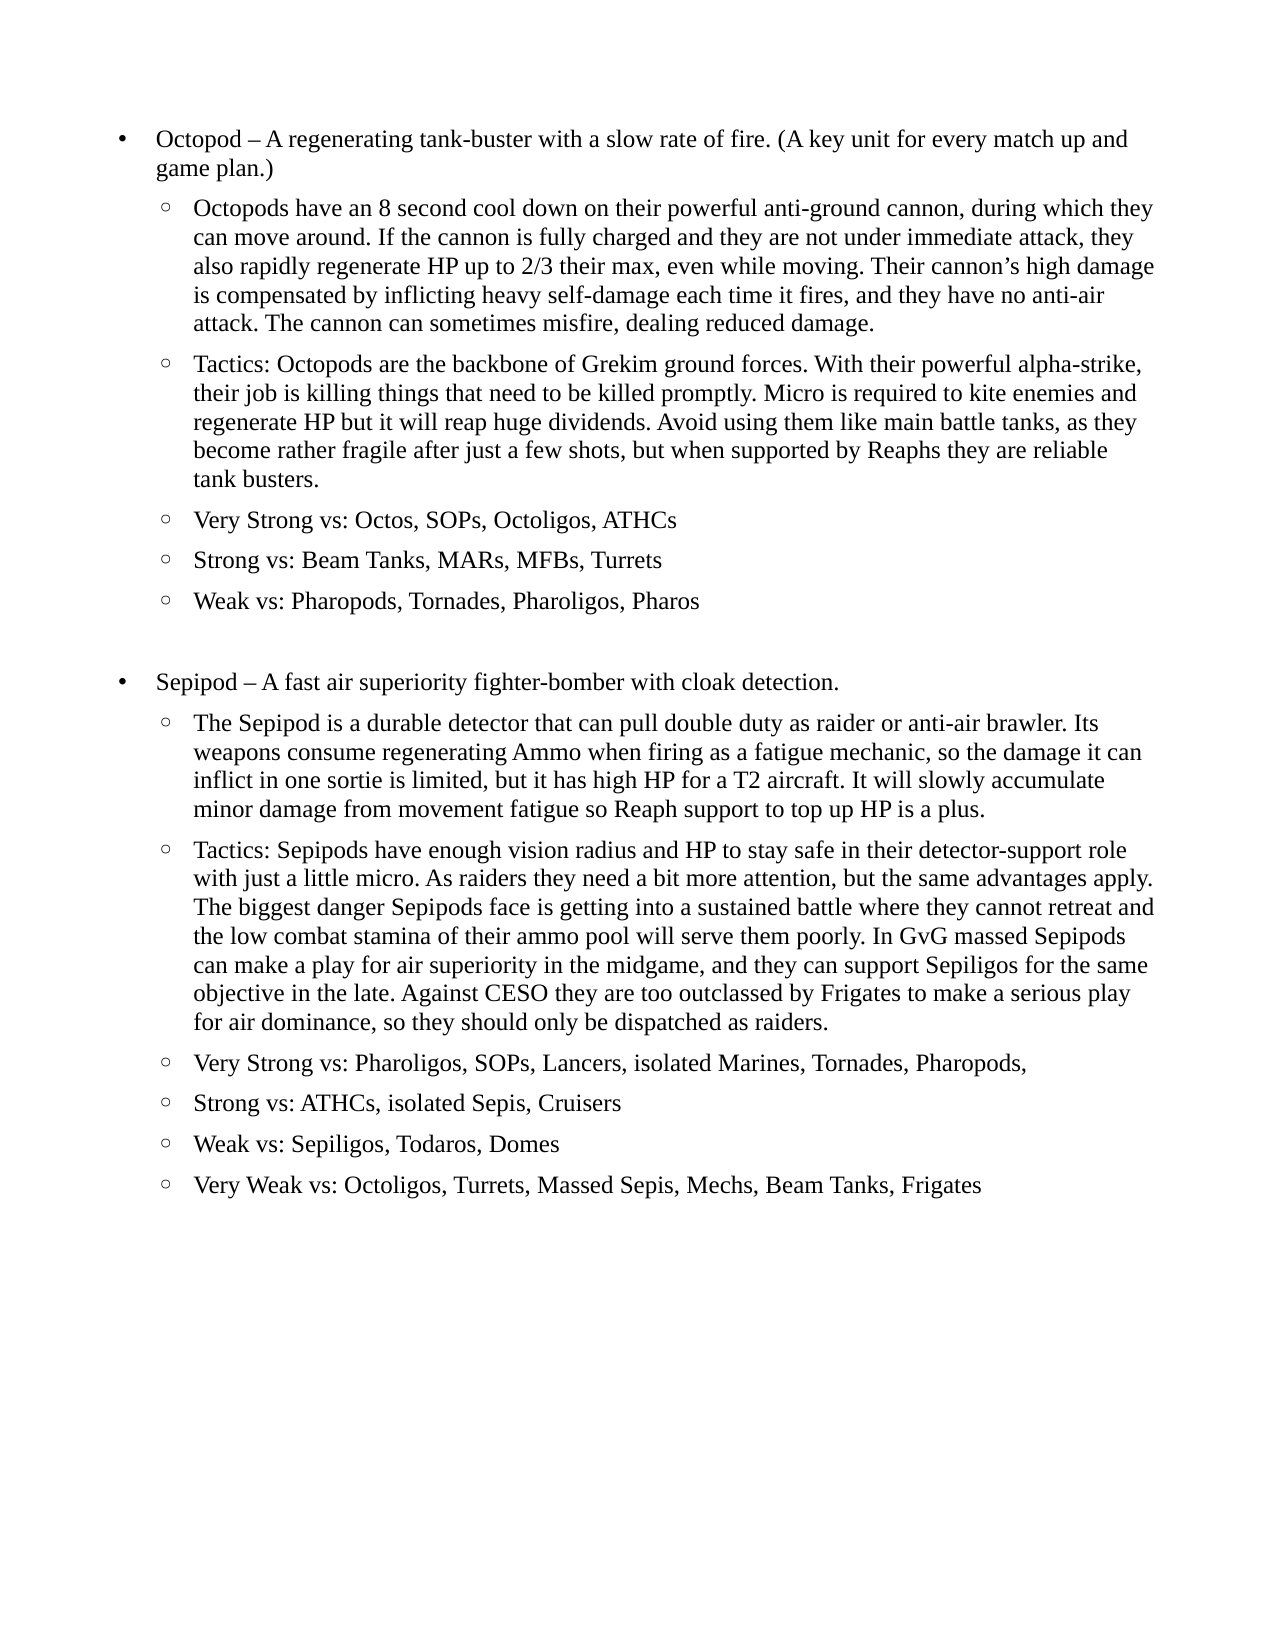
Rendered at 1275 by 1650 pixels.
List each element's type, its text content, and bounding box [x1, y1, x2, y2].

list Octopods have an 8 second cool down on their powerful anti-ground cannon, during which they can move around. If the cannon is fully charged and they are not under immediate attack, they also rapidly regenerate HP up to 2/3 their max, even while moving. Their cannon’s high damage is compensated by inflicting heavy self-damage each time it fires, and they have no anti-air attack. The cannon can sometimes misfire, dealing reduced damage. [156, 193, 1157, 337]
list Sepipod – A fast air superiority fighter-bomber with cloak detection. [118, 667, 1157, 696]
list The Sepipod is a durable detector that can pull double duty as raider or anti-air brawler. Its weapons consume regenerating Ammo when firing as a fatigue mechanic, so the damage it can inflict in one sortie is limited, but it has high HP for a T2 aircraft. It will slowly accumulate minor damage from movement fatigue so Reaph support to top up HP is a plus. [156, 708, 1157, 823]
list Strong vs: ATHCs, isolated Sepis, Cruisers [156, 1088, 1157, 1117]
list Weak vs: Sepiligos, Todaros, Domes [156, 1129, 1157, 1158]
list Very Strong vs: Pharoligos, SOPs, Lancers, isolated Marines, Tornades, Pharopods, [156, 1048, 1157, 1077]
list Tactics: Octopods are the backbone of Grekim ground forces. With their powerful alpha-strike, their job is killing things that need to be killed promptly. Micro is required to kite enemies and regenerate HP but it will reap huge dividends. Avoid using them like main battle tanks, as they become rather fragile after just a few shots, but when supported by Reaphs they are reliable tank busters. [156, 349, 1157, 493]
list Weak vs: Pharopods, Tornades, Pharoligos, Pharos [156, 586, 1157, 615]
list Octopod – A regenerating tank-buster with a slow rate of fire. (A key unit for every match up and game plan.) [118, 124, 1157, 182]
list Strong vs: Beam Tanks, MARs, MFBs, Turrets [156, 545, 1157, 574]
list Very Strong vs: Octos, SOPs, Octoligos, ATHCs [156, 505, 1157, 533]
list Tactics: Sepipods have enough vision radius and HP to stay safe in their detector-support role with just a little micro. As raiders they need a bit more attention, but the same advantages apply. The biggest danger Sepipods face is getting into a sustained battle where they cannot retreat and the low combat stamina of their ammo pool will serve them poorly. In GvG massed Sepipods can make a play for air superiority in the midgame, and they can support Sepiligos for the same objective in the late. Against CESO they are too outclassed by Frigates to make a serious play for air dominance, so they should only be dispatched as raiders. [156, 835, 1157, 1036]
list Very Weak vs: Octoligos, Turrets, Massed Sepis, Mechs, Beam Tanks, Frigates [156, 1170, 1157, 1198]
